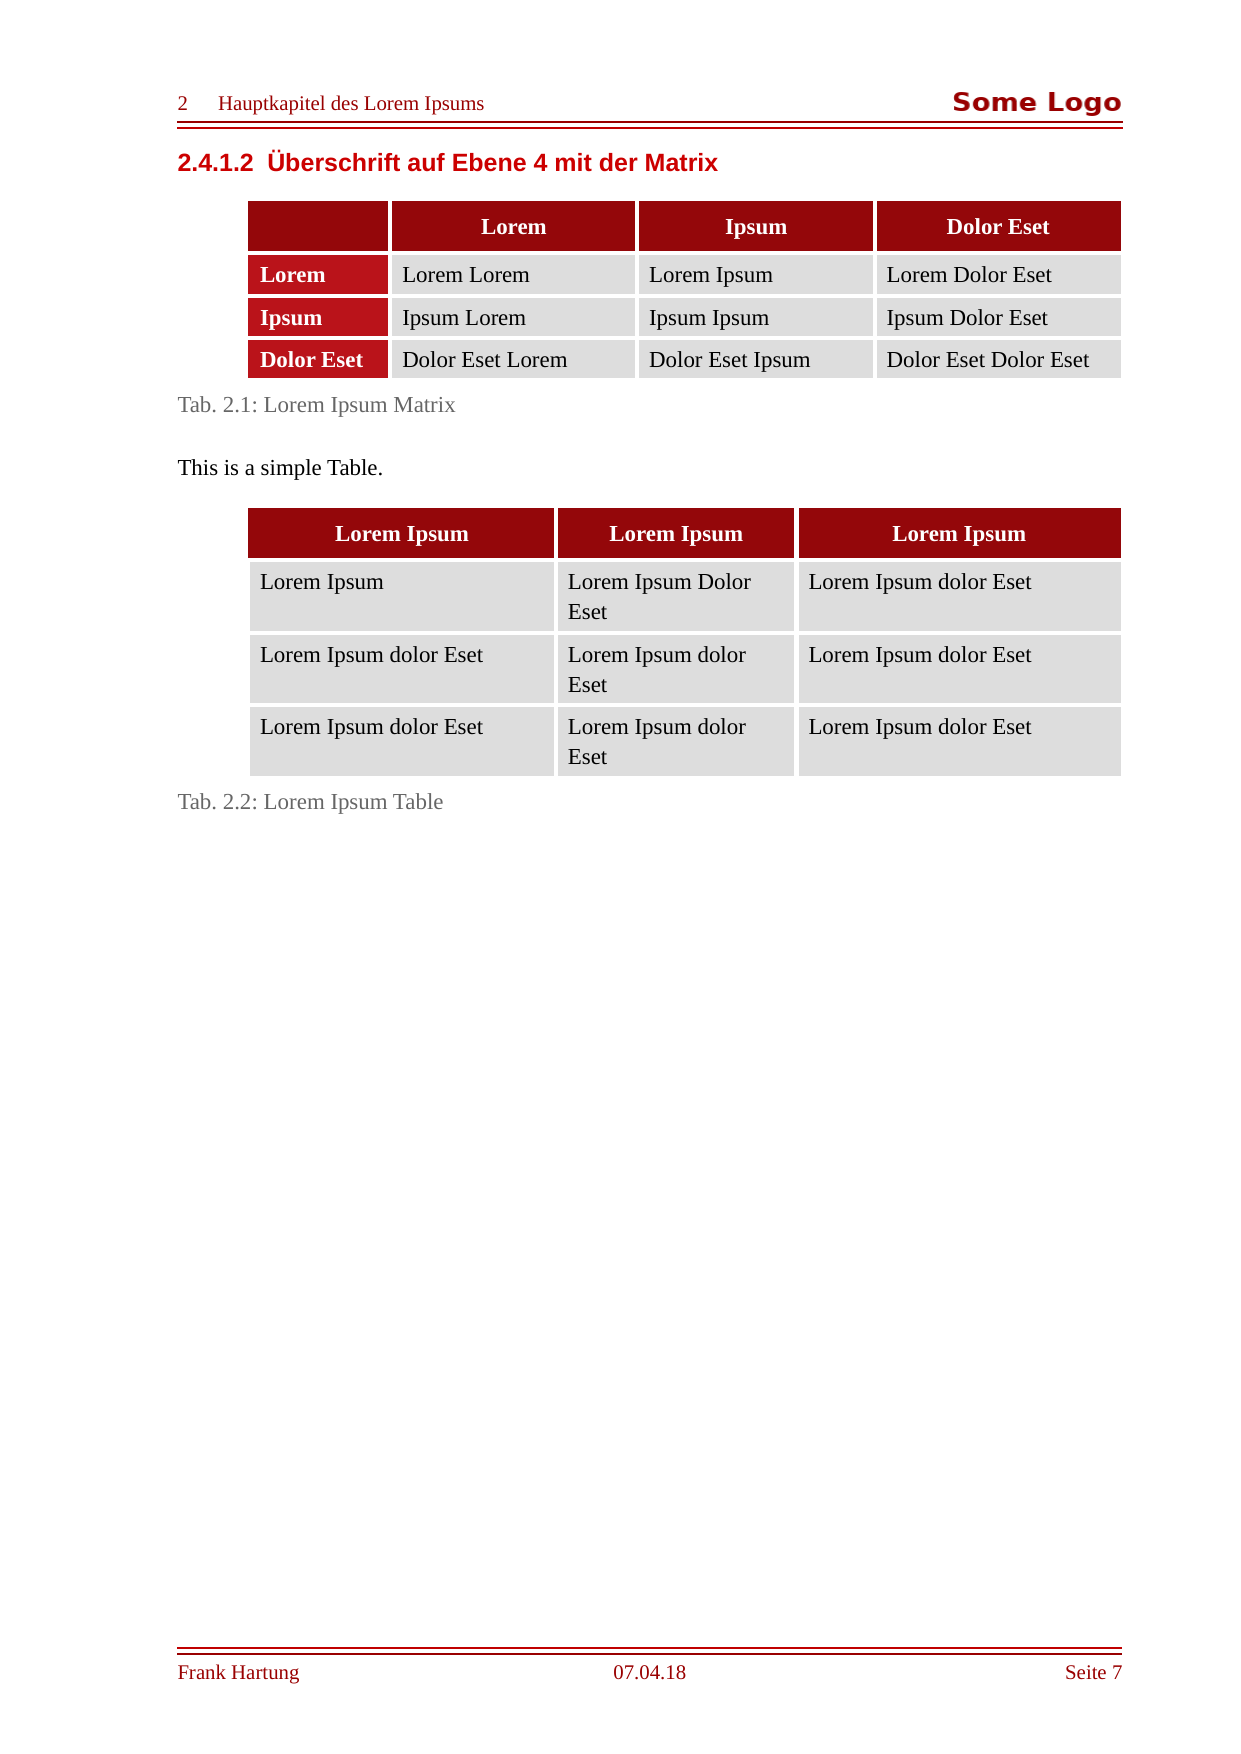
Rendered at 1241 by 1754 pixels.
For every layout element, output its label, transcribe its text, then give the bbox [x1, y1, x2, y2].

table_cell Dolor Eset [248, 340, 388, 378]
subtitle Überschrift auf Ebene 4 mit der Matrix [177, 148, 1122, 177]
picture [951, 88, 1123, 118]
table_cell Lorem Ipsum dolor Eset [558, 635, 794, 703]
table_cell Ipsum [248, 298, 388, 336]
table_cell Lorem Ipsum dolor Eset [558, 707, 794, 776]
text This is a simple Table. [177, 454, 1122, 480]
table_cell Ipsum Lorem [392, 298, 635, 336]
table_header Lorem [392, 201, 635, 251]
table_cell Lorem Ipsum dolor Eset [799, 707, 1121, 776]
table_cell Lorem Ipsum dolor Eset [799, 635, 1121, 703]
table_cell Lorem [248, 255, 388, 294]
table_cell Lorem Ipsum Dolor Eset [558, 562, 794, 631]
table_header Lorem Ipsum [248, 508, 554, 558]
table_cell Lorem Ipsum [250, 562, 554, 631]
table_header Lorem Ipsum [558, 508, 794, 558]
table_cell Lorem Dolor Eset [877, 255, 1121, 294]
table_header Lorem Ipsum [799, 508, 1121, 558]
table_header Dolor Eset [877, 201, 1121, 251]
table_cell Lorem Ipsum dolor Eset [250, 635, 554, 703]
table_cell Lorem Ipsum dolor Eset [799, 562, 1121, 631]
table_cell Lorem Lorem [392, 255, 635, 294]
table_header [248, 201, 388, 251]
table_cell Lorem Ipsum [639, 255, 873, 294]
text Tab. 2.1: Lorem Ipsum Matrix [177, 391, 1122, 417]
table_cell Ipsum Ipsum [639, 298, 873, 336]
table_cell Dolor Eset Dolor Eset [877, 340, 1121, 378]
table_cell Dolor Eset Lorem [392, 340, 635, 378]
table_cell Dolor Eset Ipsum [639, 340, 873, 378]
table_header Ipsum [639, 201, 873, 251]
text Tab. 2.2: Lorem Ipsum Table [177, 788, 1122, 814]
table_cell Ipsum Dolor Eset [877, 298, 1121, 336]
table_cell Lorem Ipsum dolor Eset [250, 707, 554, 776]
